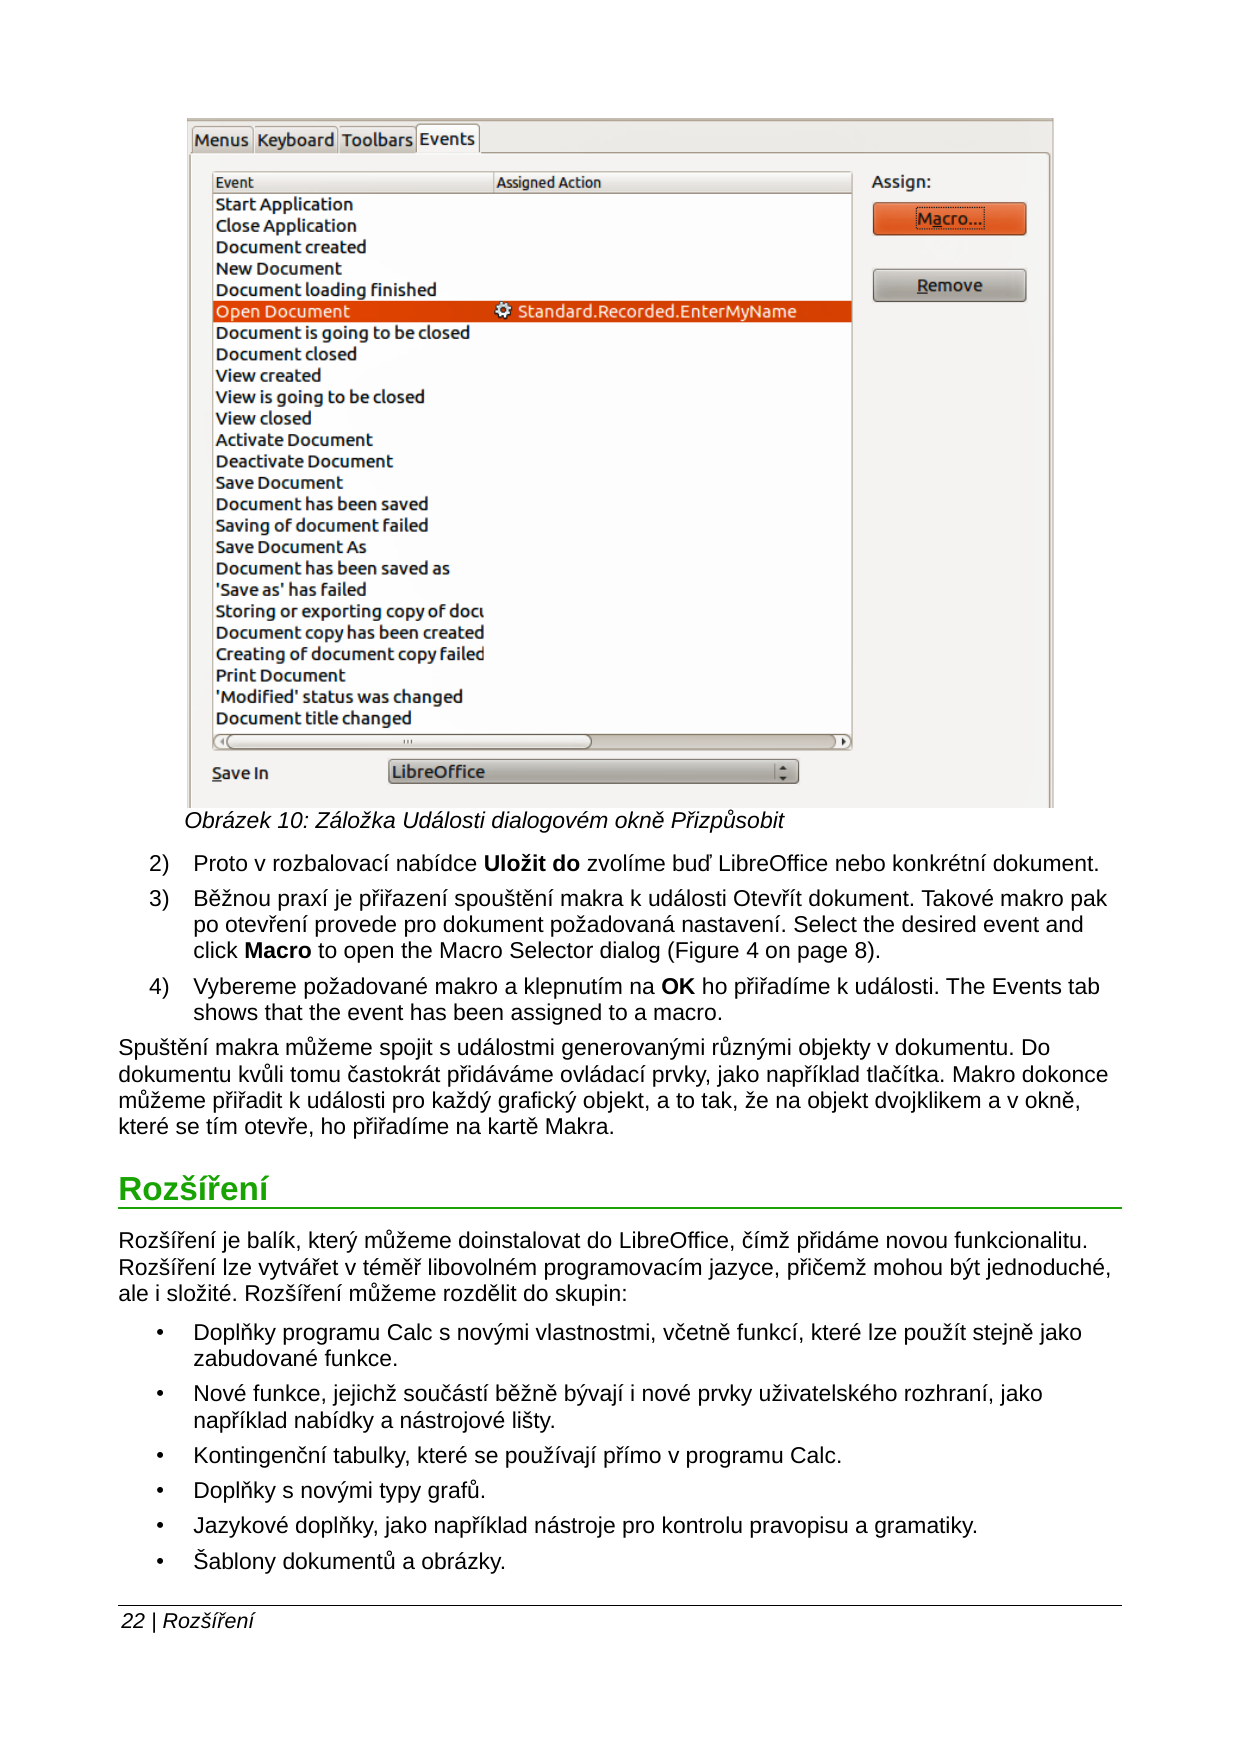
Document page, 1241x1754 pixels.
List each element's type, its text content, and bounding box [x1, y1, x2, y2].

list Šablony dokumentů a obrázky. [156, 1548, 1122, 1574]
list Běžnou praxí je přiřazení spouštění makra k události Otevřít dokument. Takové makro pak po otevření provede pro dokument požadovaná nastavení. Select the desired event and click Macro to open the Macro Selector dialog (Figure 4 on page 7). [169, 885, 1122, 964]
list Rozšíření je balík, který můžeme doinstalovat do LibreOffice, čímž přidáme novou funkcionalitu. Rozšíření lze vytvářet v téměř libovolném programovacím jazyce, přičemž mohou být jednoduché, ale i složité. Rozšíření můžeme rozdělit do skupin: [118, 1227, 1122, 1306]
list Doplňky s novými typy grafů. [156, 1477, 1122, 1503]
subtitle Rozšíření [118, 1169, 1122, 1207]
list Jazykové doplňky, jako například nástroje pro kontrolu pravopisu a gramatiky. [156, 1512, 1122, 1539]
list Proto v rozbalovací nabídce Uložit do zvolíme buď LibreOffice nebo konkrétní dokument. [169, 849, 1122, 876]
picture [187, 118, 1054, 808]
text Spuštění makra můžeme spojit s událostmi generovanými různými objekty v dokumentu. Do dokumentu kvůli tomu častokrát přidáváme ovládací prvky, jako například tlačítka. Makro dokonce můžeme přiřadit k události pro každý grafický objekt, a to tak, že na objekt dvojklikem a v okně, které se tím otevře, ho přiřadíme na kartě Makra. [118, 1034, 1122, 1139]
list Vybereme požadované makro a klepnutím na OK ho přiřadíme k události. The Events tab shows that the event has been assigned to a macro. [169, 973, 1122, 1025]
list Kontingenční tabulky, které se používají přímo v programu Calc. [156, 1442, 1122, 1468]
list Doplňky programu Calc s novými vlastnostmi, včetně funkcí, které lze použít stejně jako zabudované funkce. [156, 1319, 1122, 1372]
list Nové funkce, jejichž součástí běžně bývají i nové prvky uživatelského rozhraní, jako například nabídky a nástrojové lišty. [156, 1380, 1122, 1433]
text Obrázek 10: Záložka Události dialogovém okně Přizpůsobit [184, 804, 1056, 834]
